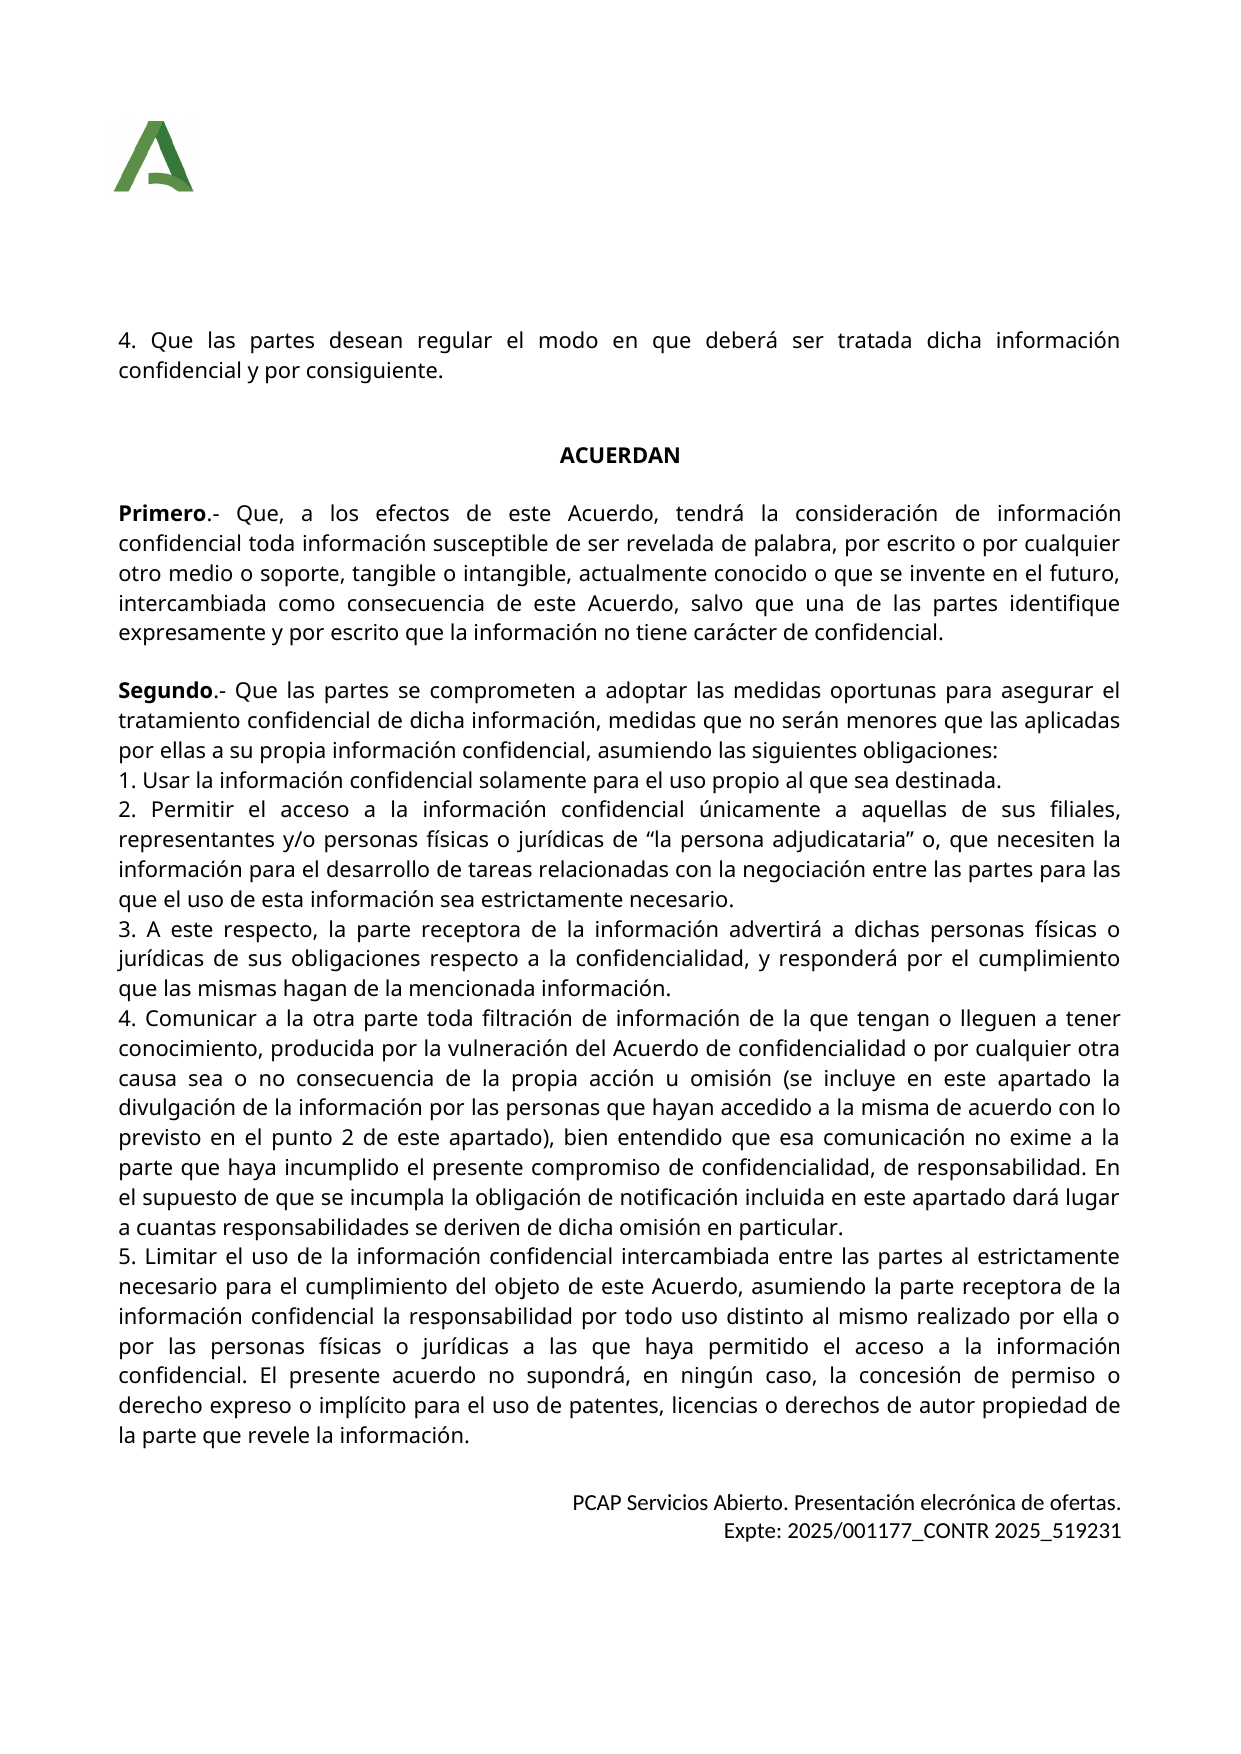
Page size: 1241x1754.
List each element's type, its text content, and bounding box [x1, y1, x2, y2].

text 1. Usar la información confidencial solamente para el uso propio al que sea destinada. [118, 764, 1122, 794]
text ACUERDAN [118, 440, 1122, 470]
picture [109, 116, 198, 196]
text Segundo.- Que las partes se comprometen a adoptar las medidas oportunas para asegurar el tratamiento confidencial de dicha información, medidas que no serán menores que las aplicadas por ellas a su propia información confidencial, asumiendo las siguientes obligaciones: [118, 675, 1122, 764]
text 4. Que las partes desean regular el modo en que deberá ser tratada dicha información confidencial y por consiguiente. [118, 325, 1122, 384]
text Primero.- Que, a los efectos de este Acuerdo, tendrá la consideración de información confidencial toda información susceptible de ser revelada de palabra, por escrito o por cualquier otro medio o soporte, tangible o intangible, actualmente conocido o que se invente en el futuro, intercambiada como consecuencia de este Acuerdo, salvo que una de las partes identifique expresamente y por escrito que la información no tiene carácter de confidencial. [118, 498, 1122, 647]
text 5. Limitar el uso de la información confidencial intercambiada entre las partes al estrictamente necesario para el cumplimiento del objeto de este Acuerdo, asumiendo la parte receptora de la información confidencial la responsabilidad por todo uso distinto al mismo realizado por ella o por las personas físicas o jurídicas a las que haya permitido el acceso a la información confidencial. El presente acuerdo no supondrá, en ningún caso, la concesión de permiso o derecho expreso o implícito para el uso de patentes, licencias o derechos de autor propiedad de la parte que revele la información. [118, 1241, 1122, 1450]
text 4. Comunicar a la otra parte toda filtración de información de la que tengan o lleguen a tener conocimiento, producida por la vulneración del Acuerdo de confidencialidad o por cualquier otra causa sea o no consecuencia de la propia acción u omisión (se incluye en este apartado la divulgación de la información por las personas que hayan accedido a la misma de acuerdo con lo previsto en el punto 2 de este apartado), bien entendido que esa comunicación no exime a la parte que haya incumplido el presente compromiso de confidencialidad, de responsabilidad. En el supuesto de que se incumpla la obligación de notificación incluida en este apartado dará lugar a cuantas responsabilidades se deriven de dicha omisión en particular. [118, 1003, 1122, 1241]
text 3. A este respecto, la parte receptora de la información advertirá a dichas personas físicas o jurídicas de sus obligaciones respecto a la confidencialidad, y responderá por el cumplimiento que las mismas hagan de la mencionada información. [118, 913, 1122, 1003]
text 2. Permitir el acceso a la información confidencial únicamente a aquellas de sus filiales, representantes y/o personas físicas o jurídicas de “la persona adjudicataria” o, que necesiten la información para el desarrollo de tareas relacionadas con la negociación entre las partes para las que el uso de esta información sea estrictamente necesario. [118, 794, 1122, 913]
